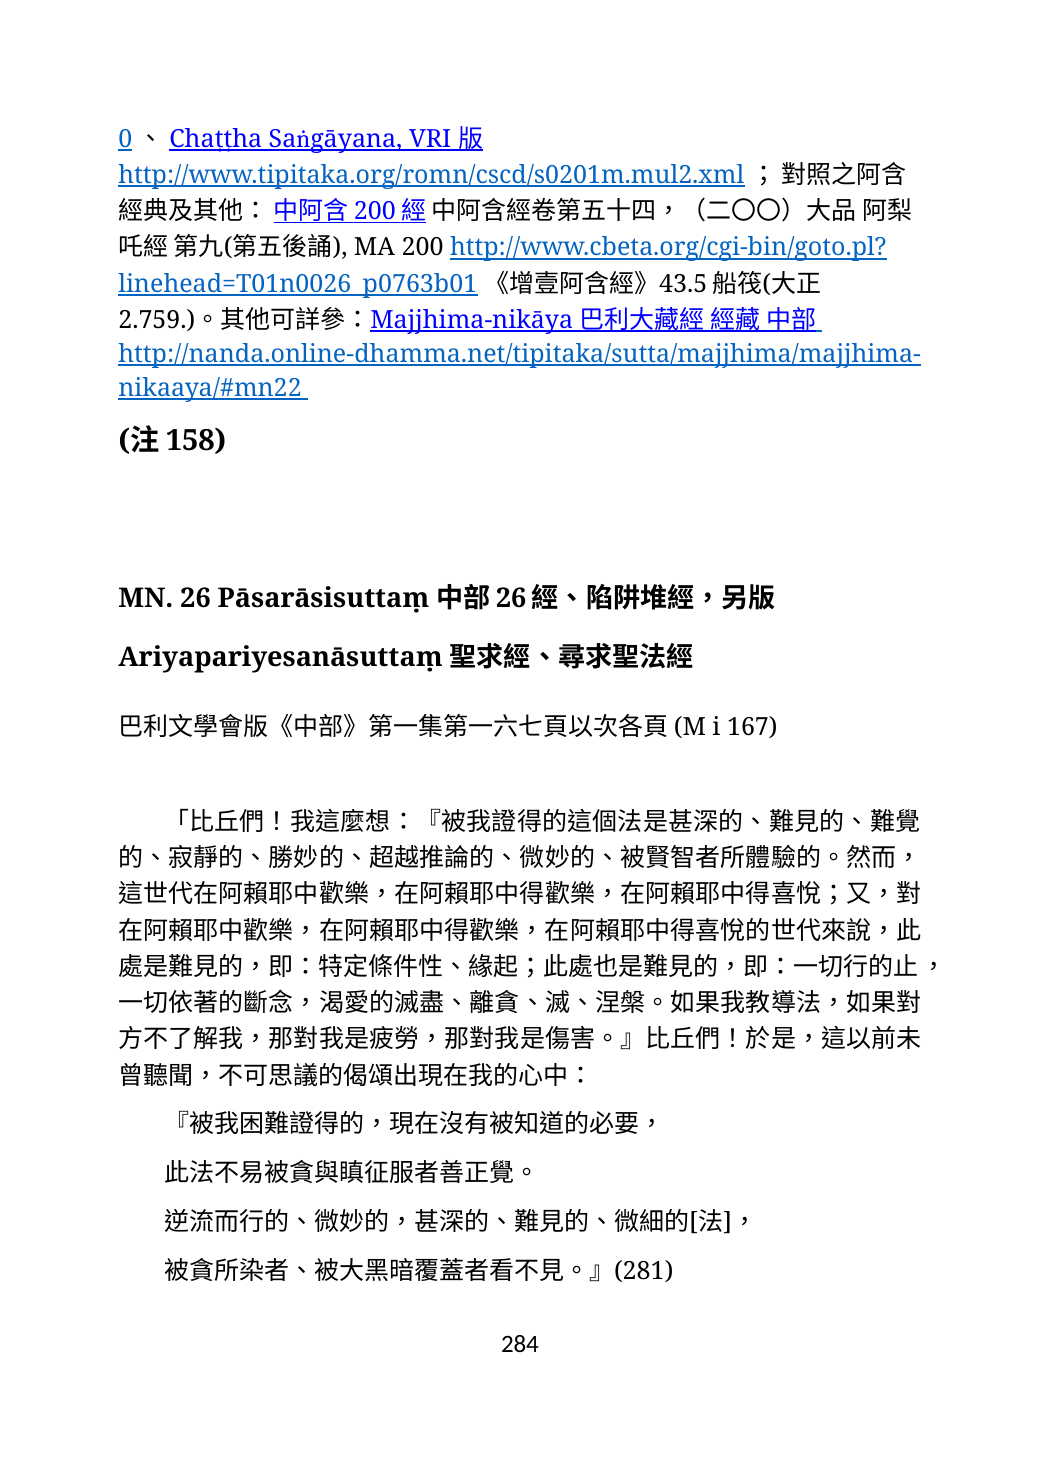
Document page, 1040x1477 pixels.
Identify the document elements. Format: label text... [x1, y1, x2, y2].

text 此法不易被貪與瞋征服者善正覺。 [118, 1153, 921, 1189]
text 『被我困難證得的，現在沒有被知道的必要， [118, 1104, 921, 1140]
text 0 、 Chaṭṭha Saṅgāyana, VRI 版 http://www.tipitaka.org/romn/cscd/s0201m.mul2.xml ； 對照之阿含經典及其他： 中阿含200經 中阿含經卷第五十四，（二〇〇）大品 阿梨吒經 第九(第五後誦), MA 200 http://www.cbeta.org/cgi-bin/goto.pl?linehead=T01n0026_p0763b01 《增壹阿含經》43.5船筏(大正2.759.)。其他可詳參：Majjhima-nikāya 巴利大藏經 經藏 中部 http://nanda.online-dhamma.net/tipitaka/sutta/majjhima/majjhima- [118, 118, 921, 364]
text 逆流而行的、微妙的，甚深的、難見的、微細的[法]， [118, 1201, 921, 1238]
text 被貪所染者、被大黑暗覆蓋者看不見。』(281) [118, 1250, 921, 1286]
text (注 158) [118, 416, 921, 459]
text 巴利文學會版《中部》第一集第一六七頁以次各頁 (M i 167) [118, 706, 921, 742]
subtitle MN. 26 Pāsarāsisuttaṃ 中部26經、陷阱堆經，另版 Ariyapariyesanāsuttaṃ 聖求經、尋求聖法經 [118, 576, 921, 674]
text nikaaya/#mn22 [118, 366, 921, 404]
text 「比丘們！我這麼想：『被我證得的這個法是甚深的、難見的、難覺的、寂靜的、勝妙的、超越推論的、微妙的、被賢智者所體驗的。然而，這世代在阿賴耶中歡樂，在阿賴耶中得歡樂，在阿賴耶中得喜悅；又，對在阿賴耶中歡樂，在阿賴耶中得歡樂，在阿賴耶中得喜悅的世代來說，此處是難見的，即：特定條件性、緣起；此處也是難見的，即：一切行的止，一切依著的斷念，渴愛的滅盡、離貪、滅、涅槃。如果我教導法，如果對方不了解我，那對我是疲勞，那對我是傷害。』比丘們！於是，這以前未曾聽聞，不可思議的偈頌出現在我的心中： [118, 801, 921, 1091]
